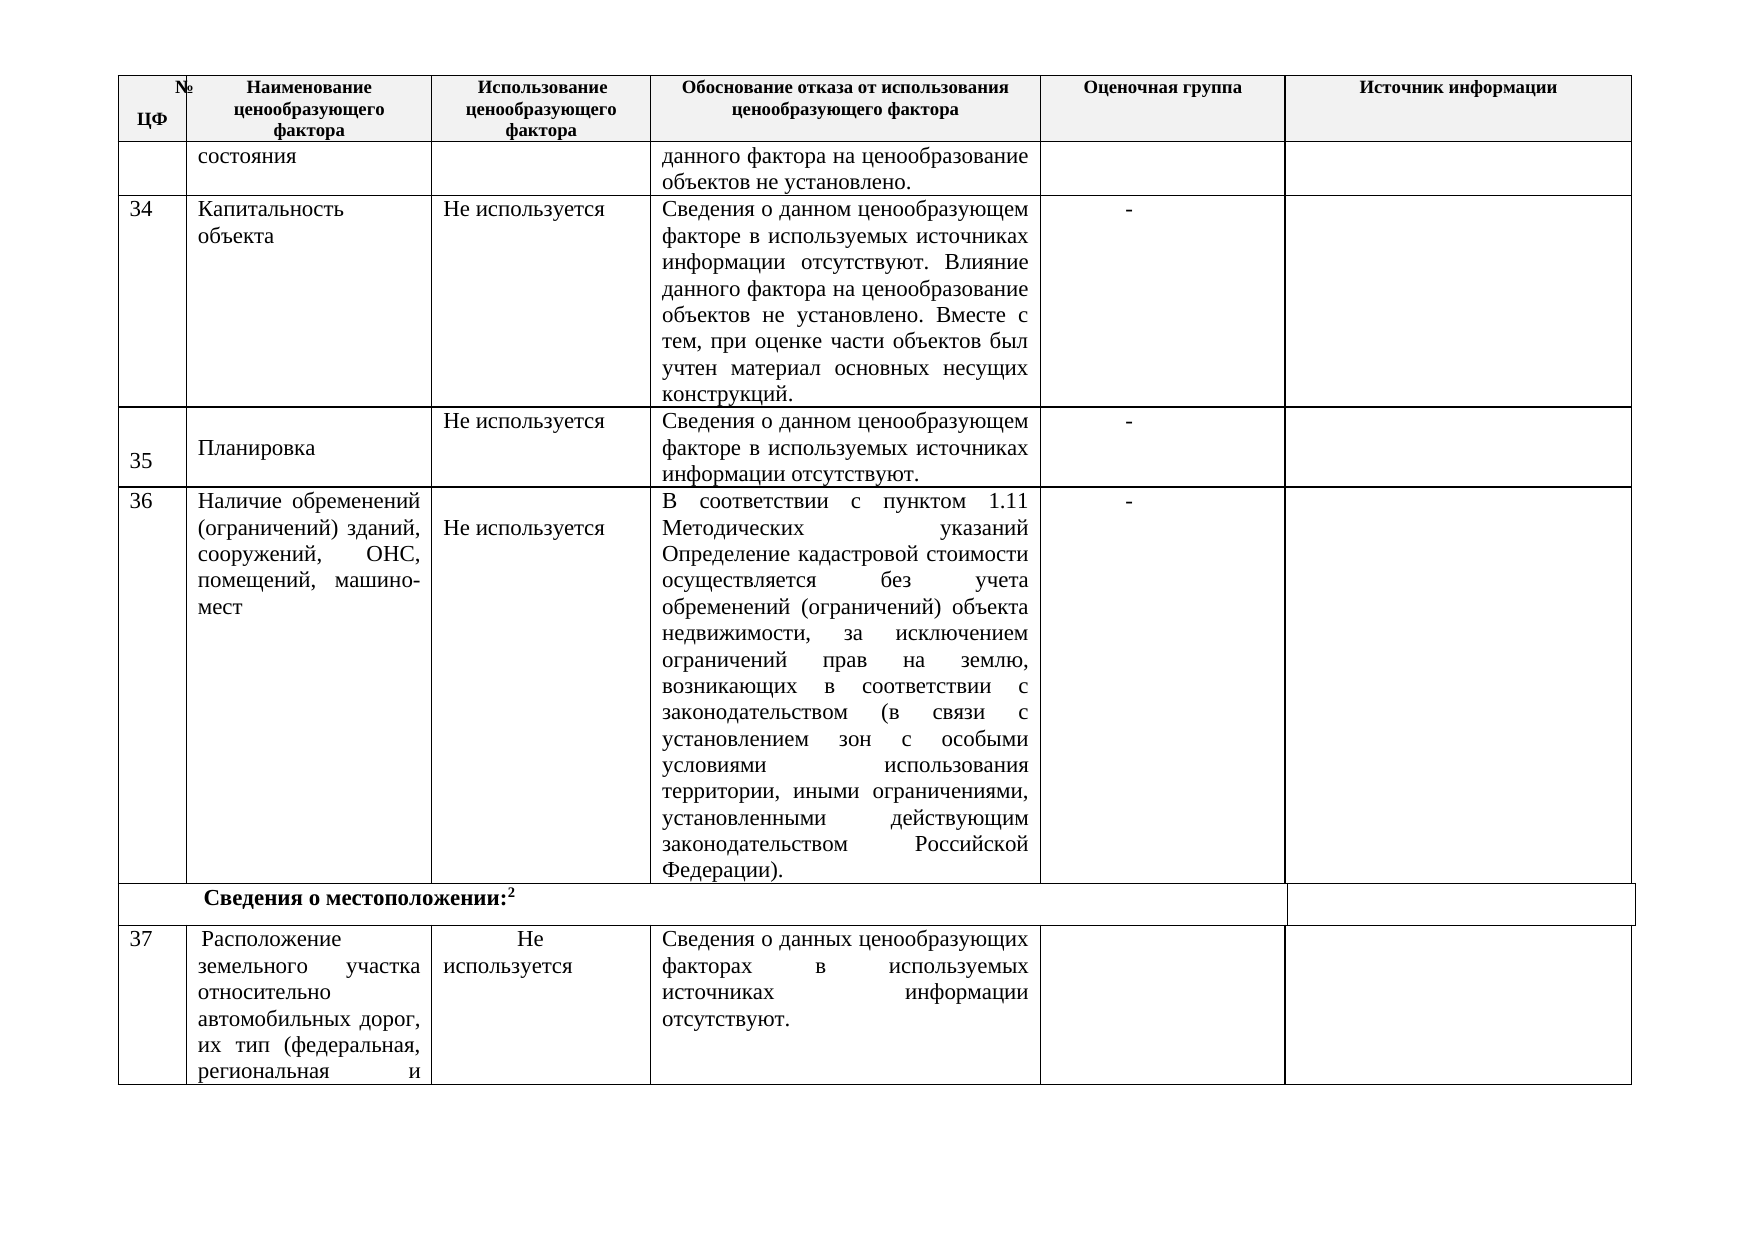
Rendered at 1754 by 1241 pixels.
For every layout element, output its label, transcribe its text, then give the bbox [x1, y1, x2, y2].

table_cell Капитальность объекта [187, 196, 431, 406]
table_cell - [1041, 196, 1284, 406]
table_cell Сведения о данном ценообразующем факторе в используемых источниках информации отсутствуют. [651, 408, 1040, 486]
table_header Использование ценообразующего фактора [432, 76, 650, 141]
table_cell Не используется [432, 408, 650, 486]
table_cell [1632, 141, 1636, 194]
table_cell Сведения о данных ценообразующих факторах в используемых источниках информации отсутствуют. [651, 926, 1040, 1084]
table_cell - [1041, 408, 1284, 486]
table_cell Не используется [432, 926, 650, 1084]
table_cell [1041, 926, 1284, 1084]
table_cell [1286, 488, 1631, 883]
table_cell [1286, 408, 1631, 486]
table_cell [1286, 926, 1631, 1084]
table_header №ЦФ [119, 76, 186, 141]
table_cell 36 [119, 488, 186, 883]
table_header Источник информации [1286, 76, 1631, 141]
table_cell [1286, 196, 1631, 406]
table_cell Сведения о данном ценообразующем факторе в используемых источниках информации отсутствуют. Влияние данного фактора на ценообразование объектов не установлено. Вместе с тем, при оценке части объектов был учтен материал основных несущих конструкций. [651, 196, 1040, 406]
table_cell Расположение земельного участка относительно автомобильных дорог, их тип (федеральная, региональная и [187, 926, 431, 1084]
table_cell [1632, 195, 1636, 406]
table_cell [1286, 142, 1631, 194]
table_cell состояния [187, 142, 431, 194]
table_cell Сведения о местоположении:2 [119, 884, 1287, 924]
table_cell 37 [119, 926, 186, 1084]
table_cell В соответствии с пунктом 1.11 Методических указаний Определение кадастровой стоимости осуществляется без учета обременений (ограничений) объекта недвижимости, за исключением ограничений прав на землю, возникающих в соответствии с законодательством (в связи с установлением зон с особыми условиями использования территории, иными ограничениями, установленными действующим законодательством Российской Федерации). [651, 488, 1040, 883]
table_cell Не используется [432, 488, 650, 883]
table_cell - [1041, 142, 1284, 194]
table_header Обоснование отказа от использования ценообразующего фактора [651, 76, 1040, 141]
table_cell [1288, 884, 1635, 924]
table_header Оценочная группа [1041, 76, 1284, 141]
table_cell [432, 142, 650, 194]
table_cell 35 [119, 408, 186, 486]
table_cell [1632, 486, 1636, 883]
table_cell Не используется [432, 196, 650, 406]
table_cell Планировка [187, 408, 431, 486]
table_cell 34 [119, 196, 186, 406]
table_header Наименование ценообразующего фактора [187, 76, 431, 141]
table_cell - [1041, 488, 1284, 883]
table_cell [1632, 926, 1636, 1084]
table_cell [119, 142, 186, 194]
table_cell данного фактора на ценообразование объектов не установлено. [651, 142, 1040, 194]
table_cell Наличие обременений (ограничений) зданий, сооружений, ОНС, помещений, машино-мест [187, 488, 431, 883]
table_header [1632, 75, 1636, 141]
table_cell [1632, 406, 1636, 486]
